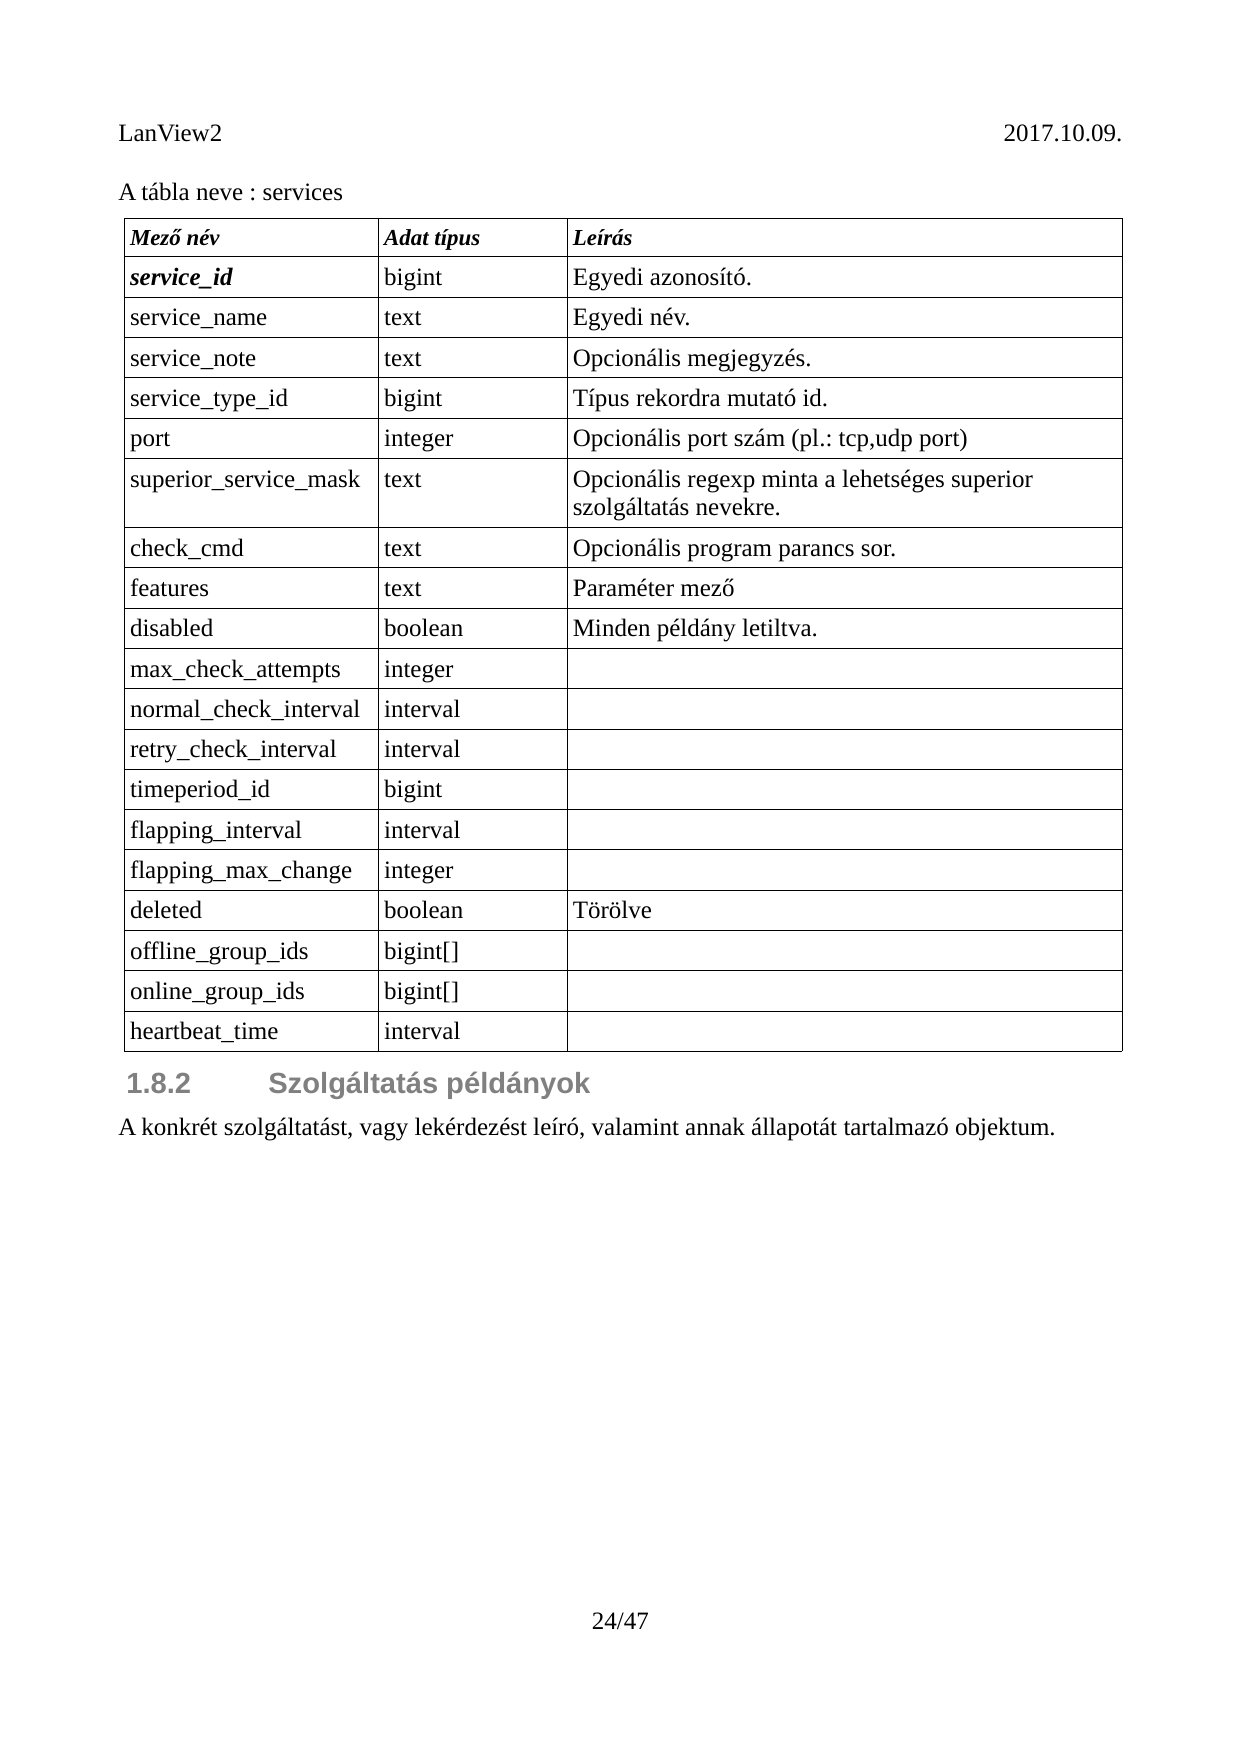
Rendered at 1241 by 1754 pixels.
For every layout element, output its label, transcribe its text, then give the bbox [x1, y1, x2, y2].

table_cell Minden példány letiltva. [568, 609, 1122, 648]
table_header Mező név [125, 219, 378, 256]
table_cell [568, 649, 1122, 688]
table_cell [568, 931, 1122, 970]
table_cell integer [379, 419, 567, 458]
table_cell deleted [125, 891, 378, 930]
table_cell disabled [125, 609, 378, 648]
table_cell Paraméter mező [568, 568, 1122, 607]
table_cell port [125, 419, 378, 458]
table_cell [568, 770, 1122, 809]
table_cell bigint[] [379, 931, 567, 970]
table_cell online_group_ids [125, 971, 378, 1011]
table_cell boolean [379, 891, 567, 930]
table_cell service_note [125, 338, 378, 377]
table_cell heartbeat_time [125, 1012, 378, 1051]
table_cell integer [379, 850, 567, 890]
table_cell bigint [379, 770, 567, 809]
table_cell [568, 1012, 1122, 1051]
subtitle Szolgáltatás példányok [118, 1066, 1122, 1099]
table_cell Egyedi azonosító. [568, 257, 1122, 297]
table_cell [568, 850, 1122, 890]
table_header Leírás [568, 219, 1122, 256]
table_cell text [379, 528, 567, 567]
table_cell interval [379, 689, 567, 728]
table_cell integer [379, 649, 567, 688]
table_cell interval [379, 730, 567, 769]
table_cell Opcionális regexp minta a lehetséges superior szolgáltatás nevekre. [568, 459, 1122, 527]
table_cell normal_check_interval [125, 689, 378, 728]
table_cell Opcionális port szám (pl.: tcp,udp port) [568, 419, 1122, 458]
table_cell offline_group_ids [125, 931, 378, 970]
table_cell max_check_attempts [125, 649, 378, 688]
table_cell [568, 810, 1122, 849]
table_cell boolean [379, 609, 567, 648]
table_cell flapping_max_change [125, 850, 378, 890]
table_cell interval [379, 1012, 567, 1051]
table_cell Egyedi név. [568, 298, 1122, 337]
table_cell service_name [125, 298, 378, 337]
table_cell check_cmd [125, 528, 378, 567]
table_cell Típus rekordra mutató id. [568, 378, 1122, 417]
table_header Adat típus [379, 219, 567, 256]
table_cell [568, 971, 1122, 1011]
table_cell superior_service_mask [125, 459, 378, 527]
table_cell service_type_id [125, 378, 378, 417]
table_cell features [125, 568, 378, 607]
table_cell interval [379, 810, 567, 849]
table_cell [568, 730, 1122, 769]
table_cell bigint [379, 257, 567, 297]
table_cell retry_check_interval [125, 730, 378, 769]
table_cell Opcionális megjegyzés. [568, 338, 1122, 377]
table_cell text [379, 298, 567, 337]
table_cell service_id [125, 257, 378, 297]
table_cell Törölve [568, 891, 1122, 930]
table_cell Opcionális program parancs sor. [568, 528, 1122, 567]
table_cell text [379, 459, 567, 527]
text A konkrét szolgáltatást, vagy lekérdezést leíró, valamint annak állapotát tartalmazó objektum. [118, 1112, 1122, 1140]
table_cell flapping_interval [125, 810, 378, 849]
table_cell timeperiod_id [125, 770, 378, 809]
table_cell [568, 689, 1122, 728]
table_cell text [379, 338, 567, 377]
table_cell bigint[] [379, 971, 567, 1011]
table_cell text [379, 568, 567, 607]
table_cell bigint [379, 378, 567, 417]
text A tábla neve : services [118, 177, 1122, 206]
